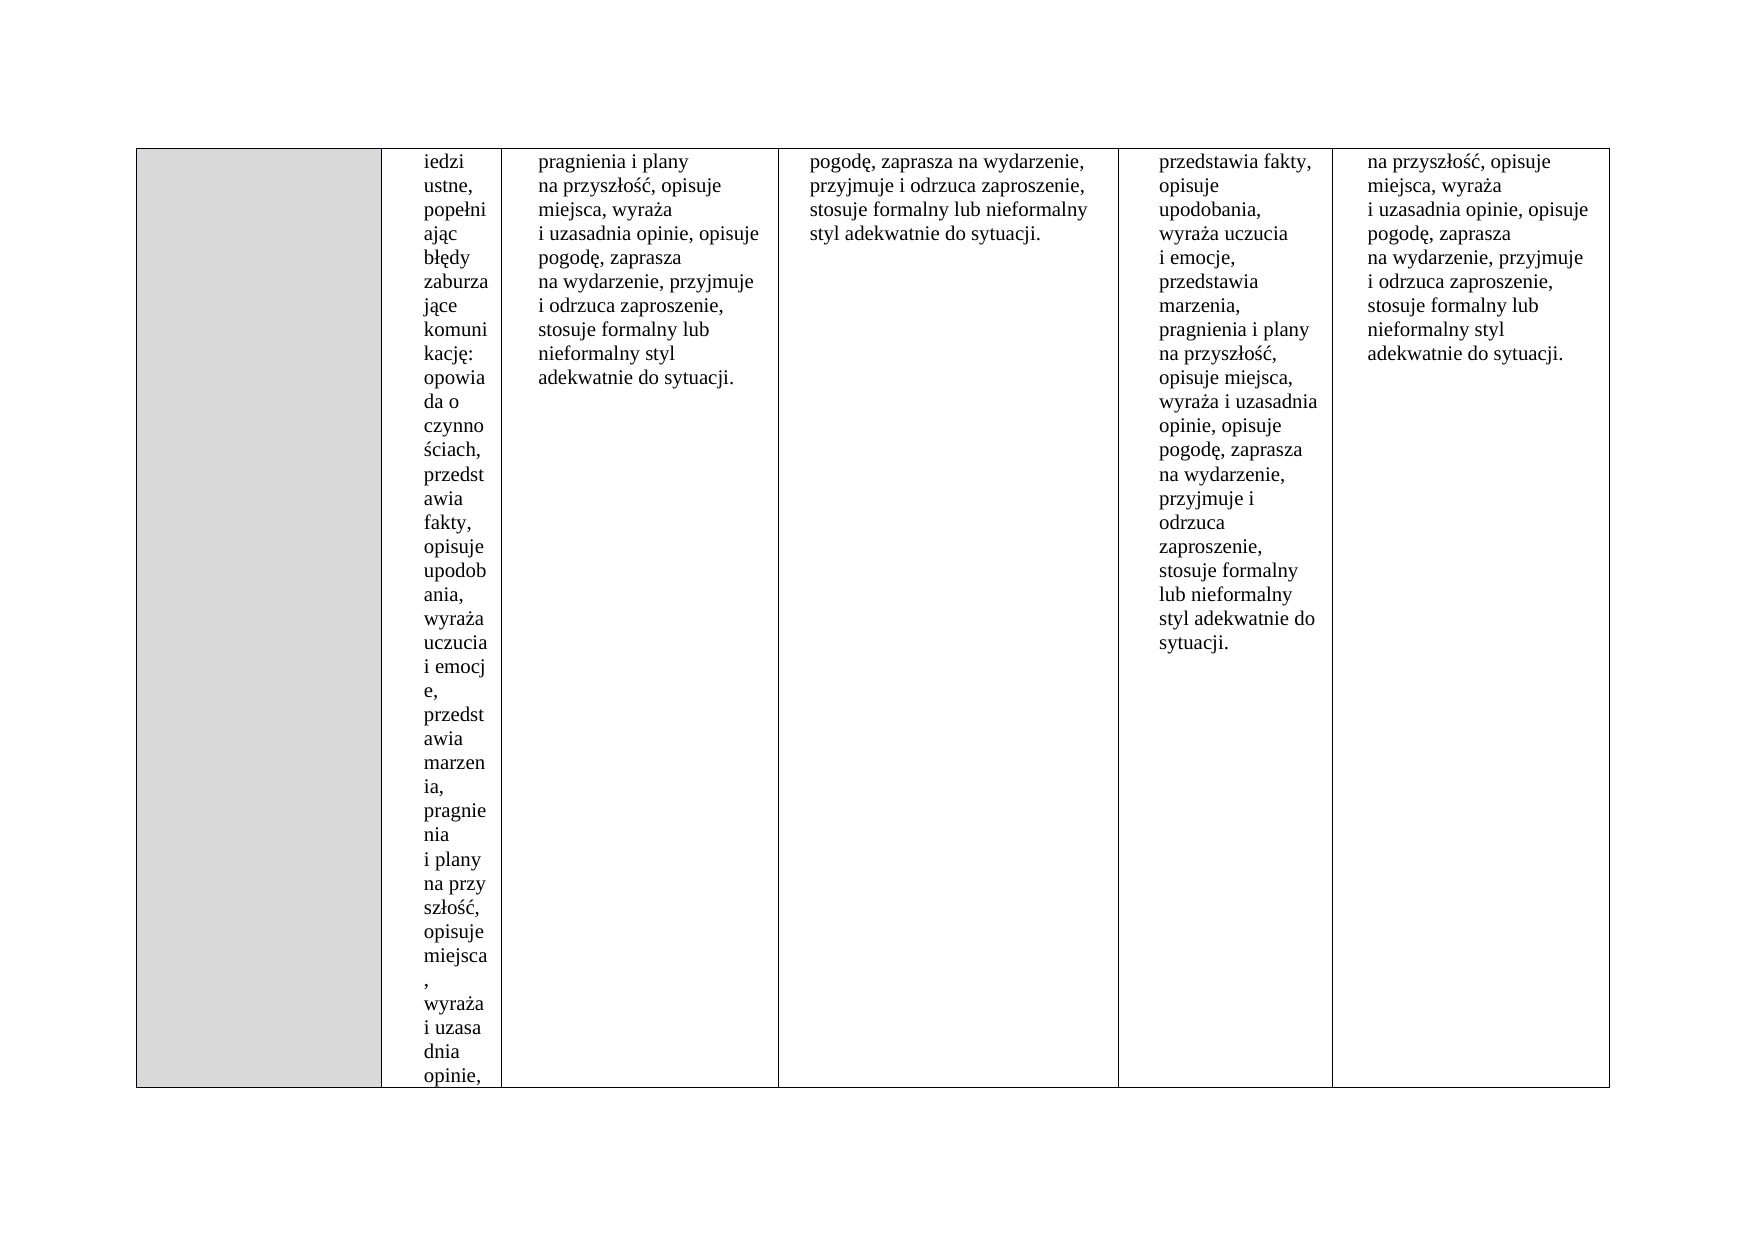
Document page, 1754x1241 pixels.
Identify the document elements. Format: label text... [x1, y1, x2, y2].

table_cell pragnienia i plany na przyszłość, opisuje miejsca, wyraża i uzasadnia opinie, opisuje pogodę, zaprasza na wydarzenie, przyjmuje i odrzuca zaproszenie, stosuje formalny lub nieformalny styl adekwatnie do sytuacji. [502, 149, 778, 1087]
table_cell pogodę, zaprasza na wydarzenie, przyjmuje i odrzuca zaproszenie, stosuje formalny lub nieformalny styl adekwatnie do sytuacji. [779, 149, 1118, 1087]
table_cell [137, 149, 381, 1087]
table_cell przedstawia fakty, opisuje upodobania, wyraża uczucia i emocje, przedstawia marzenia, pragnienia i plany na przyszłość, opisuje miejsca, wyraża i uzasadnia opinie, opisuje pogodę, zaprasza na wydarzenie, przyjmuje i odrzuca zaproszenie, stosuje formalny lub nieformalny styl adekwatnie do sytuacji. [1119, 149, 1332, 1087]
table_cell na przyszłość, opisuje miejsca, wyraża i uzasadnia opinie, opisuje pogodę, zaprasza na wydarzenie, przyjmuje i odrzuca zaproszenie, stosuje formalny lub nieformalny styl adekwatnie do sytuacji. [1333, 149, 1609, 1087]
table_cell iedzi ustne, popełniając błędy zaburzające komunikację: opowiada o czynnościach, przedstawia fakty, opisuje upodobania, wyraża uczucia i emocje, przedstawia marzenia, pragnienia i plany na przyszłość, opisuje miejsca, wyraża i uzasadnia opinie, [382, 149, 501, 1087]
